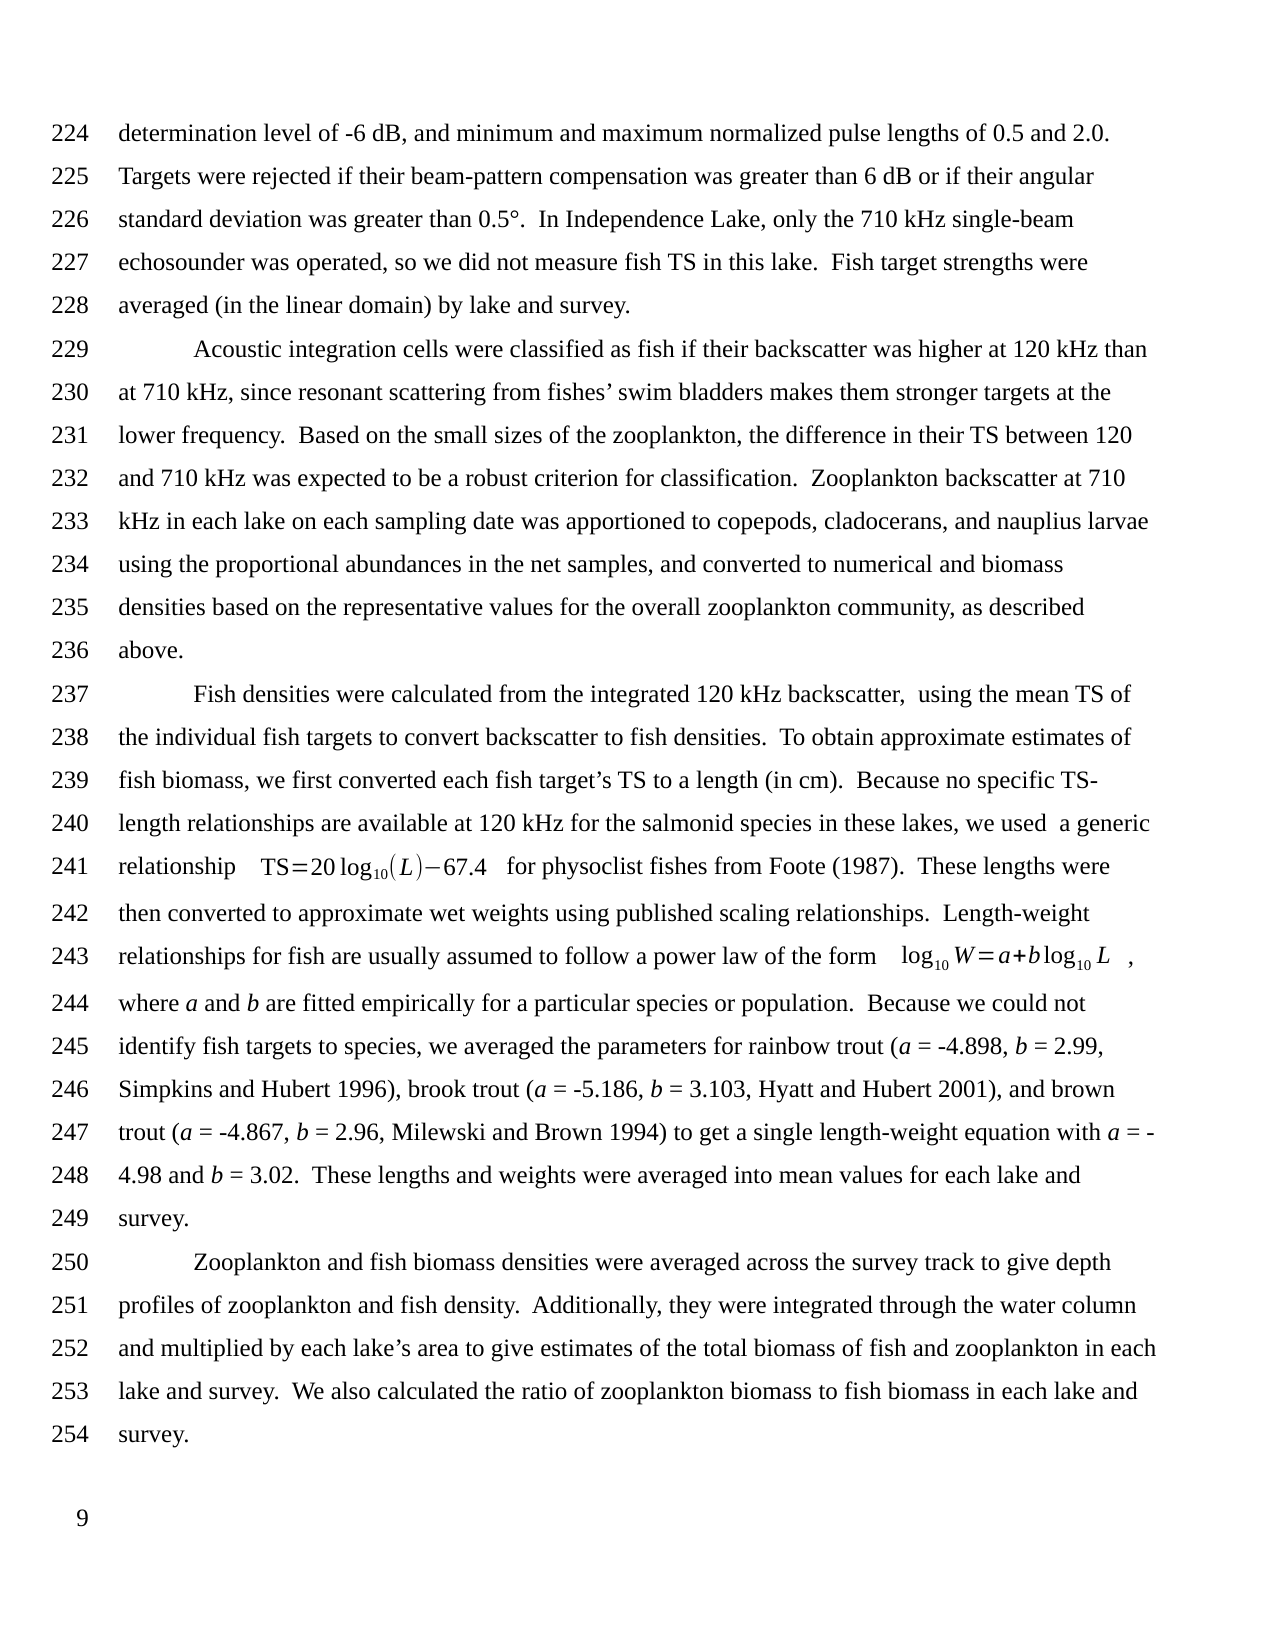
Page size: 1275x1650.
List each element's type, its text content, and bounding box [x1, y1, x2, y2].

text Acoustic integration cells were classified as fish if their backscatter was higher at 120 kHz than at 710 kHz, since resonant scattering from fishes’ swim bladders makes them stronger targets at the lower frequency. Based on the small sizes of the zooplankton, the difference in their TS between 120 and 710 kHz was expected to be a robust criterion for classification. Zooplankton backscatter at 710 kHz in each lake on each sampling date was apportioned to copepods, cladocerans, and nauplius larvae using the proportional abundances in the net samples, and converted to numerical and biomass densities based on the representative values for the overall zooplankton community, as described above. [118, 334, 1157, 664]
text determination level of -6 dB, and minimum and maximum normalized pulse lengths of 0.5 and 2.0. Targets were rejected if their beam-pattern compensation was greater than 6 dB or if their angular standard deviation was greater than 0.5°. In Independence Lake, only the 710 kHz single-beam echosounder was operated, so we did not measure fish TS in this lake. Fish target strengths were averaged (in the linear domain) by lake and survey. [118, 118, 1157, 319]
text Zooplankton and fish biomass densities were averaged across the survey track to give depth profiles of zooplankton and fish density. Additionally, they were integrated through the water column and multiplied by each lake’s area to give estimates of the total biomass of fish and zooplankton in each lake and survey. We also calculated the ratio of zooplankton biomass to fish biomass in each lake and survey. [118, 1247, 1157, 1448]
text Fish densities were calculated from the integrated 120 kHz backscatter, using the mean TS of the individual fish targets to convert backscatter to fish densities. To obtain approximate estimates of fish biomass, we first converted each fish target’s TS to a length (in cm). Because no specific TS-length relationships are available at 120 kHz for the salmonid species in these lakes, we used a generic relationship for physoclist fishes from Foote (1987)⁠. These lengths were then converted to approximate wet weights using published scaling relationships. Length-weight relationships for fish are usually assumed to follow a power law of the form , where a and b are fitted empirically for a particular species or population. Because we could not identify fish targets to species, we averaged the parameters for rainbow trout (a = -4.898, b = 2.99, Simpkins and Hubert 1996), brook trout (a = -5.186, b = 3.103, Hyatt and Hubert 2001), and brown trout (a = -4.867, b = 2.96, Milewski and Brown 1994) to get a single length-weight equation with a = -4.98 and b = 3.02. These lengths and weights were averaged into mean values for each lake and survey. [118, 679, 1157, 1232]
